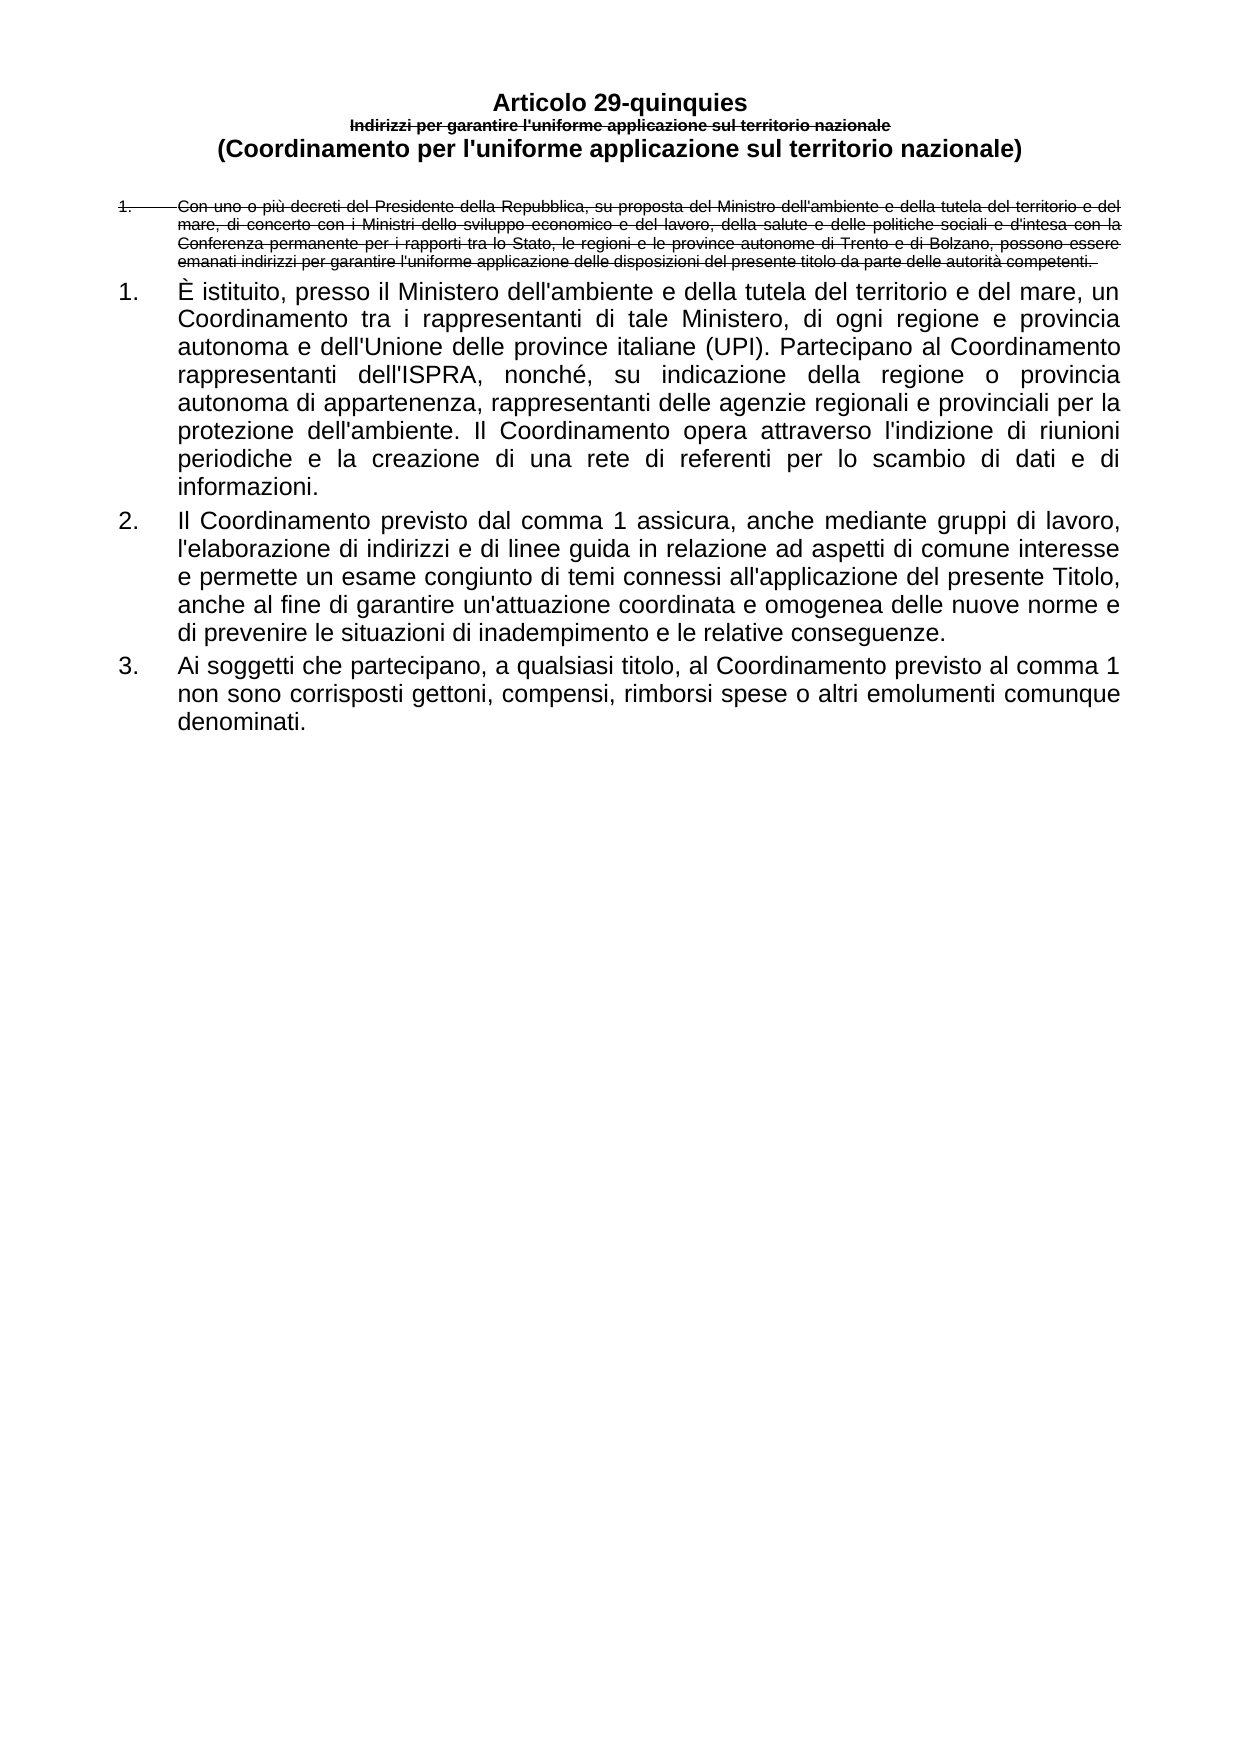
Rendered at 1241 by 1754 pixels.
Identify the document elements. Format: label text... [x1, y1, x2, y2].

text 3. Ai soggetti che partecipano, a qualsiasi titolo, al Coordinamento previsto al comma 1 non sono corrisposti gettoni, compensi, rimborsi spese o altri emolumenti comunque denominati. [118, 652, 1122, 736]
text 2. Il Coordinamento previsto dal comma 1 assicura, anche mediante gruppi di lavoro, l'elaborazione di indirizzi e di linee guida in relazione ad aspetti di comune interesse e permette un esame congiunto di temi connessi all'applicazione del presente Titolo, anche al fine di garantire un'attuazione coordinata e omogenea delle nuove norme e di prevenire le situazioni di inadempimento e le relative conseguenze. [118, 507, 1122, 646]
text 1. Con uno o più decreti del Presidente della Repubblica, su proposta del Ministro dell'ambiente e della tutela del territorio e del mare, di concerto con i Ministri dello sviluppo economico e del lavoro, della salute e delle politiche sociali e d'intesa con la Conferenza permanente per i rapporti tra lo Stato, le regioni e le province autonome di Trento e di Bolzano, possono essere emanati indirizzi per garantire l'uniforme applicazione delle disposizioni del presente titolo da parte delle autorità competenti. [118, 197, 1122, 271]
text 1. È istituito, presso il Ministero dell'ambiente e della tutela del territorio e del mare, un Coordinamento tra i rappresentanti di tale Ministero, di ogni regione e provincia autonoma e dell'Unione delle province italiane (UPI). Partecipano al Coordinamento rappresentanti dell'ISPRA, nonché, su indicazione della regione o provincia autonoma di appartenenza, rappresentanti delle agenzie regionali e provinciali per la protezione dell'ambiente. Il Coordinamento opera attraverso l'indizione di riunioni periodiche e la creazione di una rete di referenti per lo scambio di dati e di informazioni. [118, 277, 1122, 501]
subtitle Articolo 29-quinquies Indirizzi per garantire l'uniforme applicazione sul territorio nazionale (Coordinamento per l'uniforme applicazione sul territorio nazionale) [118, 88, 1122, 163]
